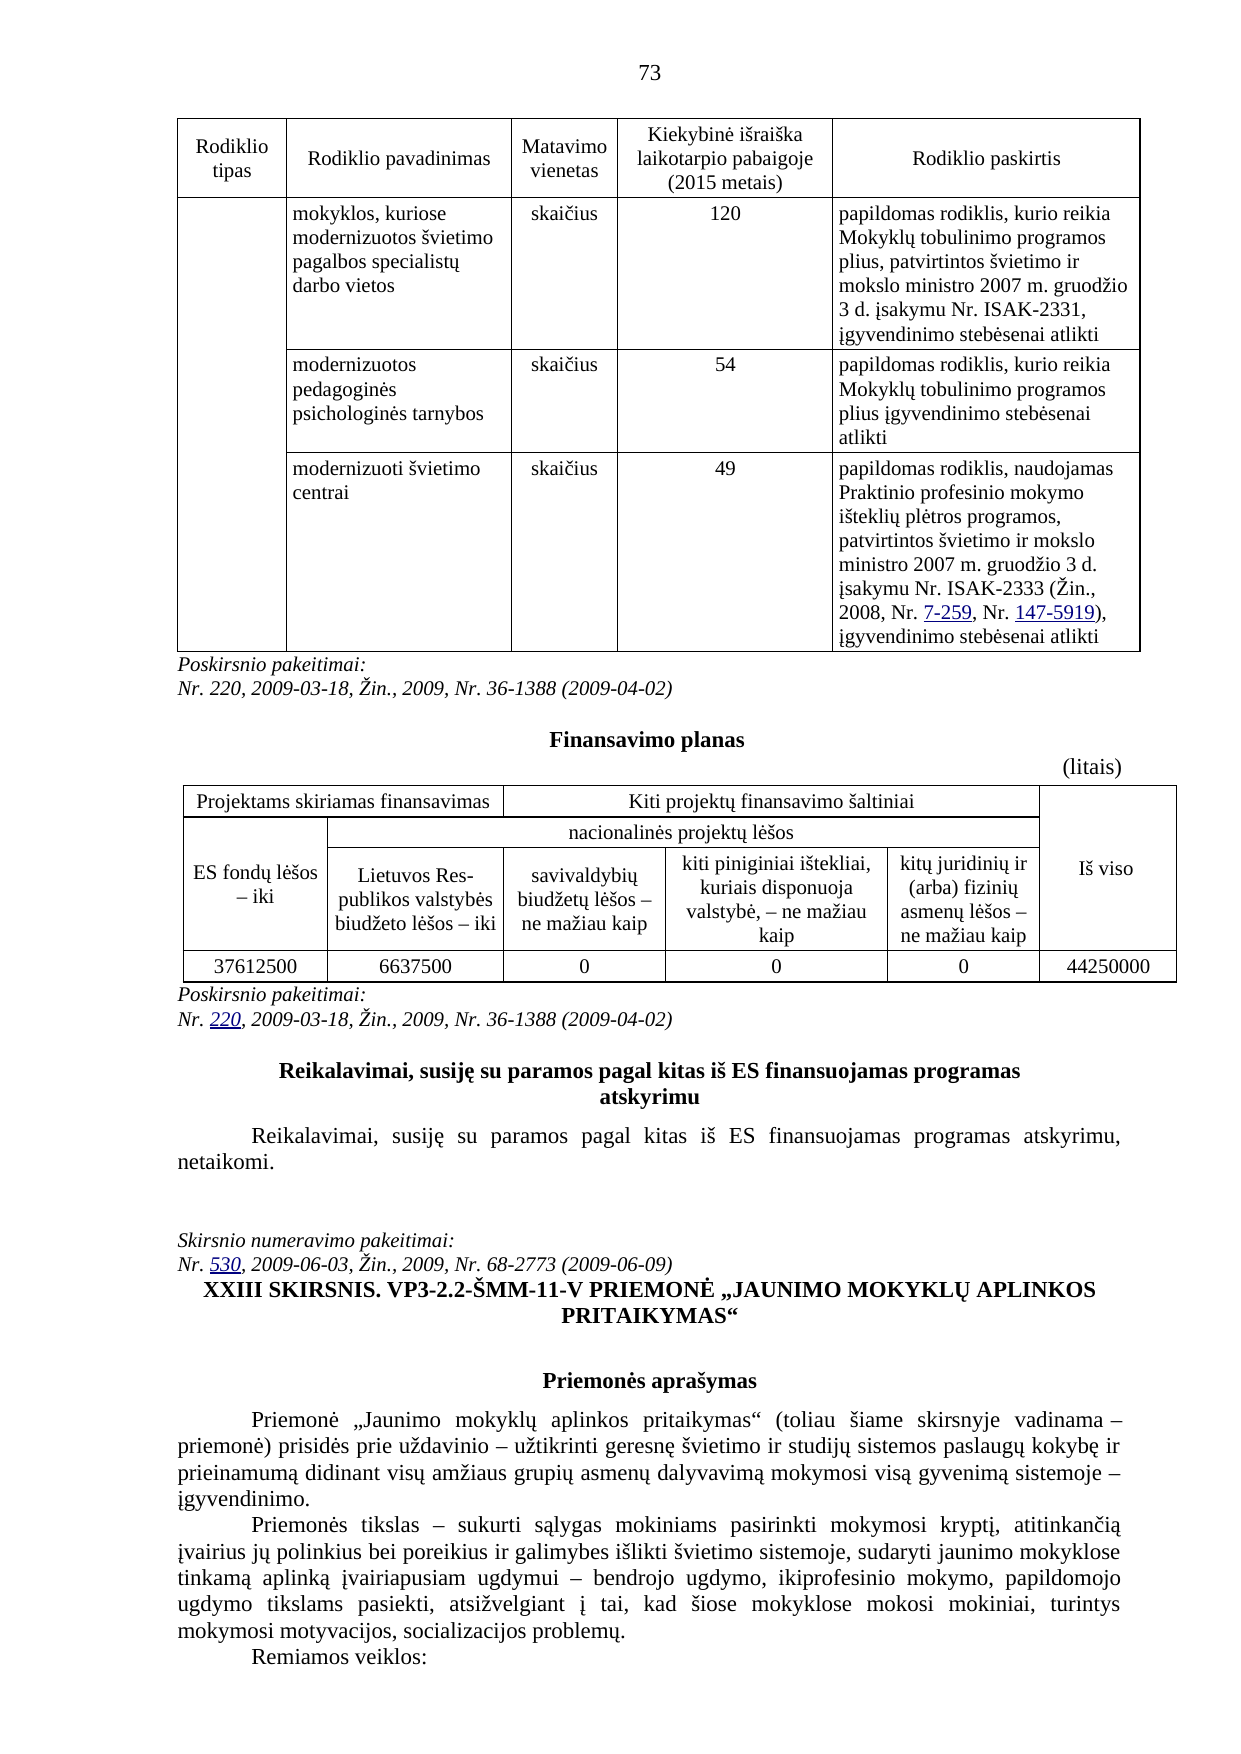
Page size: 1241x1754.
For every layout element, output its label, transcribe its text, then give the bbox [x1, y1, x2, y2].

table_cell 120 [618, 198, 832, 348]
text Finansavimo planas [177, 726, 1122, 753]
text Poskirsnio pakeitimai: [177, 652, 1122, 676]
text Reikalavimai, susiję su paramos pagal kitas iš ES finansuojamas programas atskyrimu, netaikomi. [177, 1122, 1122, 1175]
table_cell mokyklos, kuriose modernizuotos švietimo pagalbos specialistų darbo vietos [287, 198, 511, 348]
table_cell papildomas rodiklis, kurio reikia Mokyklų tobulinimo programos plius, patvirtintos švietimo ir mokslo ministro 2007 m. gruodžio 3 d. įsakymu Nr. ISAK-2331, įgyvendinimo stebėsenai atlikti [833, 198, 1139, 348]
table_cell 0 [888, 951, 1039, 981]
text XXIII SKIRSNIS. VP3-2.2-ŠMM-11-V PRIEMONĖ „JAUNIMO MOKYKLŲ APLINKOS PRITAIKYMAS“ [177, 1276, 1122, 1328]
table_cell kitų juridinių ir (arba) fizinių asmenų lėšos – ne mažiau kaip [888, 848, 1039, 950]
table_cell savivaldybių biudžetų lėšos – ne mažiau kaip [504, 848, 665, 950]
table_cell 54 [618, 350, 832, 452]
table_cell papildomas rodiklis, naudojamas Praktinio profesinio mokymo išteklių plėtros programos, patvirtintos švietimo ir mokslo ministro 2007 m. gruodžio 3 d. įsakymu Nr. ISAK-2333 (Žin., 2008, Nr. 7-259, Nr. 147-5919), įgyvendinimo stebėsenai atlikti [833, 453, 1139, 651]
table_cell nacionalinės projektų lėšos [328, 818, 1039, 847]
table_cell Lietuvos Res­publikos valsty­bės biudžeto lėšos – iki [328, 848, 503, 950]
table_cell 37612500 [184, 951, 327, 981]
table_cell modernizuoti švietimo centrai [287, 453, 511, 651]
table_cell 49 [618, 453, 832, 651]
text Priemonė „Jaunimo mokyklų aplinkos pritaikymas“ (toliau šiame skirsnyje vadinama – priemonė) prisidės prie uždavinio – užtikrinti geresnę švietimo ir studijų sistemos paslaugų kokybę ir prieinamumą didinant visų amžiaus grupių asmenų dalyvavimą mokymosi visą gyvenimą sistemoje – įgyvendinimo. [177, 1406, 1122, 1511]
table_header Kiekybinė išraiška laikotarpio pabaigoje (2015 metais) [618, 119, 832, 197]
text Priemonės tikslas – sukurti sąlygas mokiniams pasirinkti mokymosi kryptį, atitinkančią įvairius jų polinkius bei poreikius ir galimybes išlikti švietimo sistemoje, sudaryti jaunimo mokyklose tinkamą aplinką įvairiapusiam ugdymui – bendrojo ugdymo, ikiprofesinio mokymo, papildomojo ugdymo tikslams pasiekti, atsižvelgiant į tai, kad šiose mokyklose mokosi mokiniai, turintys mokymosi motyvacijos, socializacijos problemų. [177, 1511, 1122, 1643]
text Nr. 220, 2009-03-18, Žin., 2009, Nr. 36-1388 (2009-04-02) [177, 676, 1122, 700]
text (litais) [177, 753, 1122, 779]
table_cell kiti piniginiai ištekliai, kuriais disponuoja valstybė, – ne mažiau kaip [666, 848, 887, 950]
table_cell skaičius [512, 198, 617, 348]
table_header Rodiklio pavadinimas [287, 119, 511, 197]
table_cell ES fondų lėšos – iki [184, 818, 327, 950]
text Nr. 530, 2009-06-03, Žin., 2009, Nr. 68-2773 (2009-06-09) [177, 1252, 1122, 1276]
text Remiamos veiklos: [177, 1643, 1122, 1669]
table_cell 0 [504, 951, 665, 981]
table_cell papildomas rodiklis, kurio reikia Mokyklų tobulinimo programos plius įgyvendinimo stebėsenai atlikti [833, 350, 1139, 452]
text Poskirsnio pakeitimai: [177, 982, 1122, 1006]
table_cell skaičius [512, 453, 617, 651]
table_header Matavimo vienetas [512, 119, 617, 197]
table_header Rodiklio tipas [178, 119, 286, 197]
text Nr. 220, 2009-03-18, Žin., 2009, Nr. 36-1388 (2009-04-02) [177, 1006, 1122, 1031]
table_header Iš viso [1040, 786, 1176, 950]
table_cell 0 [666, 951, 887, 981]
table_cell modernizuotos pedagoginės psichologinės tarnybos [287, 350, 511, 452]
table_header Projektams skiriamas finansavimas [184, 786, 503, 816]
table_cell 44250000 [1040, 951, 1176, 981]
table_cell skaičius [512, 350, 617, 452]
text Skirsnio numeravimo pakeitimai: [177, 1227, 1122, 1252]
table_header Kiti projektų finansavimo šaltiniai [504, 786, 1039, 816]
text Reikalavimai, susiję su paramos pagal kitas iš ES finansuojamas programas atskyrimu [177, 1057, 1122, 1109]
table_header Rodiklio paskirtis [833, 119, 1139, 197]
table_cell 6637500 [328, 951, 503, 981]
text Priemonės aprašymas [177, 1367, 1122, 1393]
table_cell [178, 198, 286, 651]
